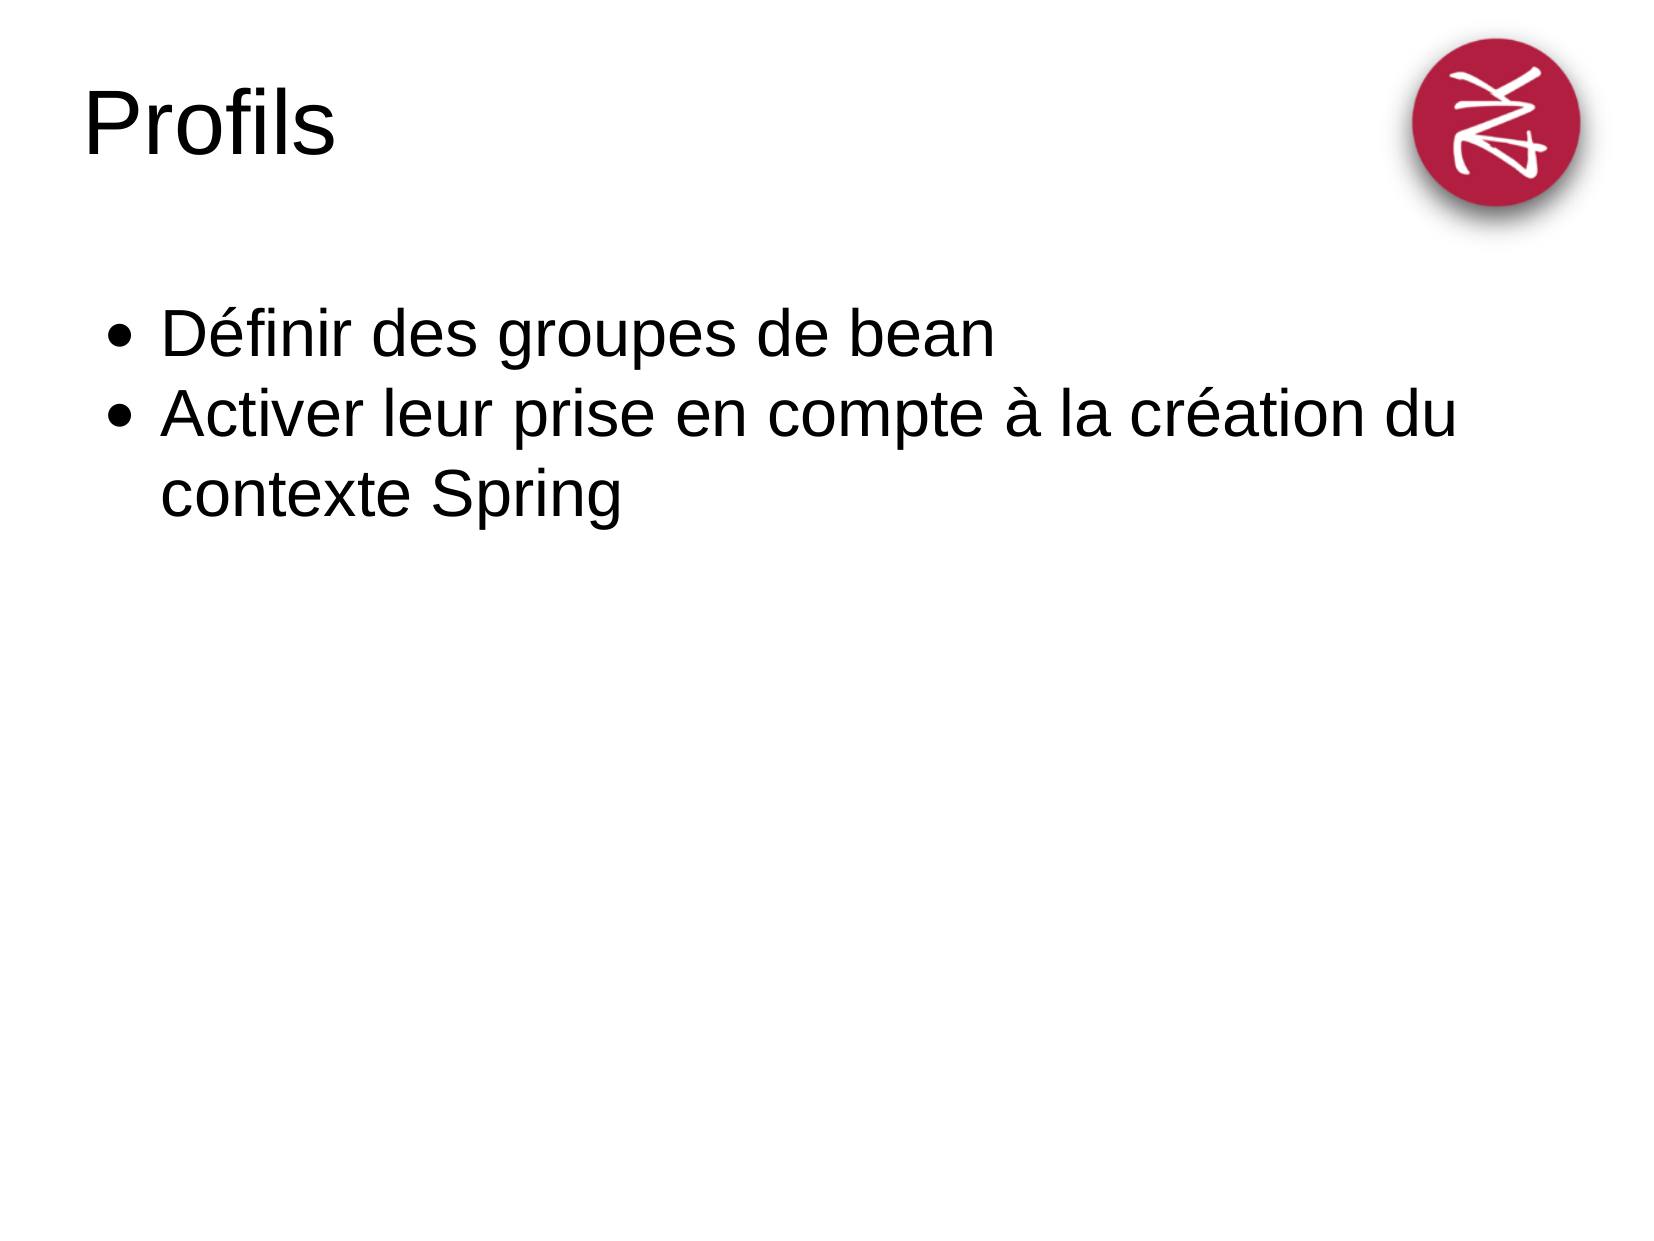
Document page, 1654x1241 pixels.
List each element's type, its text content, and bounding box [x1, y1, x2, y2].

picture [1374, 13, 1619, 258]
text_box Définir des groupes de bean Activer leur prise en compte à la création du contexte Spring [90, 290, 1546, 1010]
text_box Profils [82, 13, 1571, 221]
